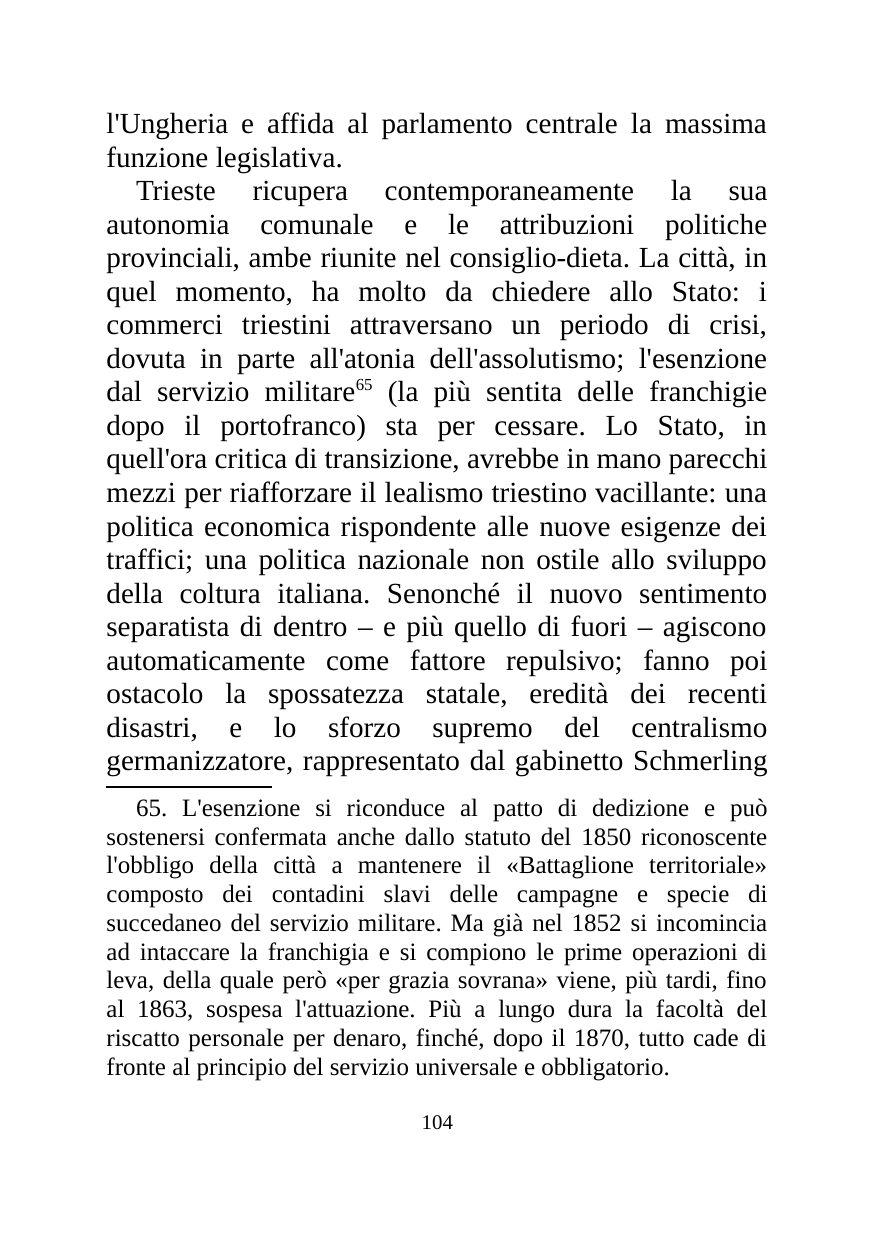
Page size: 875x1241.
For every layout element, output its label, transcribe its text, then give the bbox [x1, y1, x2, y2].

text l'Ungheria e affida al parlamento centrale la massima funzione legislativa. [106, 106, 768, 173]
text . L'esenzione si riconduce al patto di dedizione e può sostenersi confermata anche dallo statuto del 1850 riconoscente l'obbligo della città a mantenere il «Battaglione territoriale» composto dei contadini slavi delle campagne e specie di succedaneo del servizio militare. Ma già nel 1852 si incomincia ad intaccare la franchigia e si compiono le prime operazioni di leva, della quale però «per grazia sovrana» viene, più tardi, fino al 1863, sospesa l'attuazione. Più a lungo dura la facoltà del riscatto personale per denaro, finché, dopo il 1870, tutto cade di fronte al principio del servizio universale e obbligatorio. [106, 793, 768, 1080]
text Trieste ricupera contemporaneamente la sua autonomia comunale e le attribuzioni politiche provinciali, ambe riunite nel consiglio-dieta. La città, in quel momento, ha molto da chiedere allo Stato: i commerci triestini attraversano un periodo di crisi, dovuta in parte all'atonia dell'assolutismo; l'esenzione dal servizio militare (la più sentita delle franchigie dopo il portofranco) sta per cessare. Lo Stato, in quell'ora critica di transizione, avrebbe in mano parecchi mezzi per riafforzare il lealismo triestino vacillante: una politica economica rispondente alle nuove esigenze dei traffici; una politica nazionale non ostile allo sviluppo della coltura italiana. Senonché il nuovo sentimento separatista di dentro – e più quello di fuori – agiscono automaticamente come fattore repulsivo; fanno poi ostacolo la spossatezza statale, eredità dei recenti disastri, e lo sforzo supremo del centralismo germanizzatore, rappresentato dal gabinetto Schmerling [106, 173, 768, 777]
